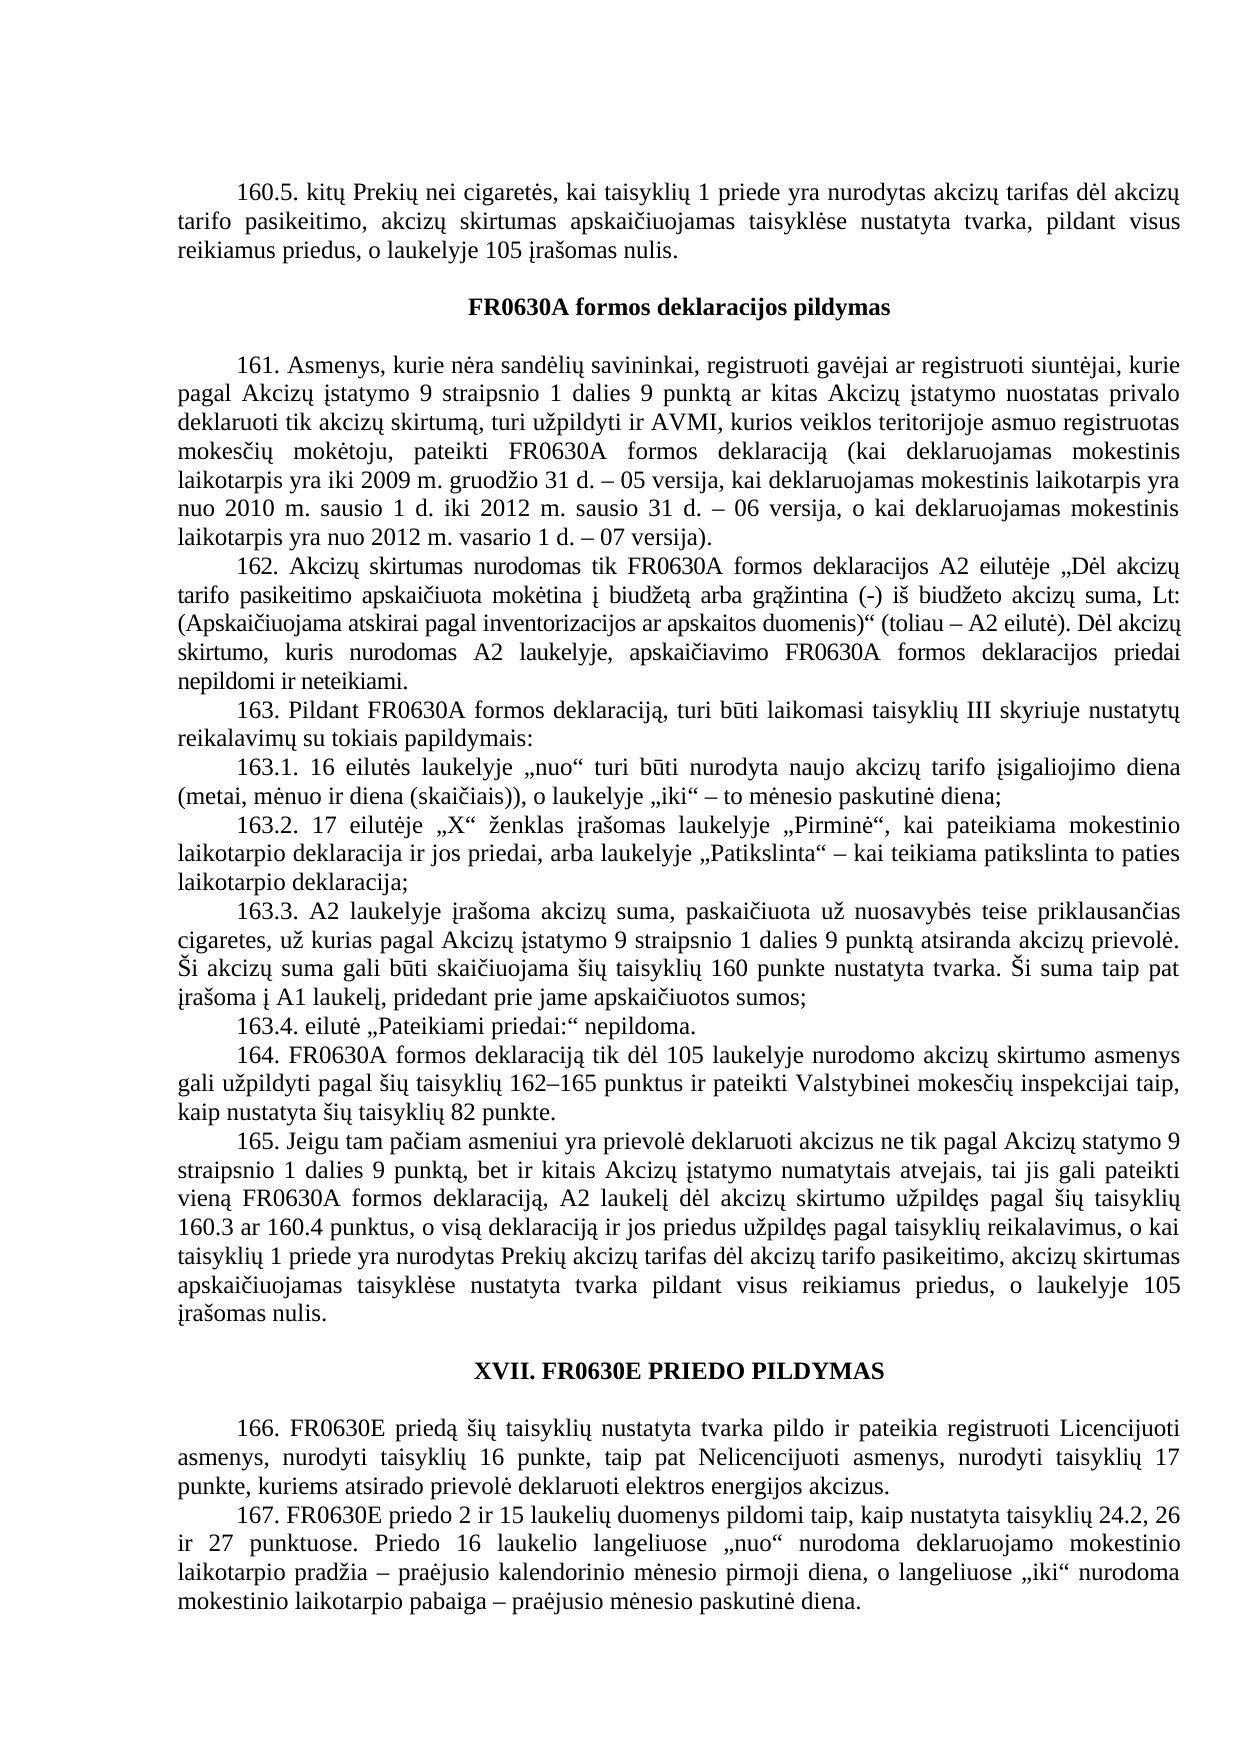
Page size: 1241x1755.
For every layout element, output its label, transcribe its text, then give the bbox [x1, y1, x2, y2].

text 166. FR0630E priedą šių taisyklių nustatyta tvarka pildo ir pateikia registruoti Licencijuoti asmenys, nurodyti taisyklių 16 punkte, taip pat Nelicencijuoti asmenys, nurodyti taisyklių 17 punkte, kuriems atsirado prievolė deklaruoti elektros energijos akcizus. [177, 1413, 1181, 1500]
text 163. Pildant FR0630A formos deklaraciją, turi būti laikomasi taisyklių III skyriuje nustatytų reikalavimų su tokiais papildymais: [177, 695, 1181, 752]
text XVII. FR0630E PRIEDO PILDYMAS [177, 1356, 1181, 1385]
text 160.5. kitų Prekių nei cigaretės, kai taisyklių 1 priede yra nurodytas akcizų tarifas dėl akcizų tarifo pasikeitimo, akcizų skirtumas apskaičiuojamas taisyklėse nustatyta tvarka, pildant visus reikiamus priedus, o laukelyje 105 įrašomas nulis. [177, 177, 1181, 263]
text 167. FR0630E priedo 2 ir 15 laukelių duomenys pildomi taip, kaip nustatyta taisyklių 24.2, 26 ir 27 punktuose. Priedo 16 laukelio langeliuose „nuo“ nurodoma deklaruojamo mokestinio laikotarpio pradžia – praėjusio kalendorinio mėnesio pirmoji diena, o langeliuose „iki“ nurodoma mokestinio laikotarpio pabaiga – praėjusio mėnesio paskutinė diena. [177, 1500, 1181, 1615]
text 164. FR0630A formos deklaraciją tik dėl 105 laukelyje nurodomo akcizų skirtumo asmenys gali užpildyti pagal šių taisyklių 162–165 punktus ir pateikti Valstybinei mokesčių inspekcijai taip, kaip nustatyta šių taisyklių 82 punkte. [177, 1040, 1181, 1126]
text 162. Akcizų skirtumas nurodomas tik FR0630A formos deklaracijos A2 eilutėje „Dėl akcizų tarifo pasikeitimo apskaičiuota mokėtina į biudžetą arba grąžintina (-) iš biudžeto akcizų suma, Lt: (Apskaičiuojama atskirai pagal inventorizacijos ar apskaitos duomenis)“ (toliau – A2 eilutė). Dėl akcizų skirtumo, kuris nurodomas A2 laukelyje, apskaičiavimo FR0630A formos deklaracijos priedai nepildomi ir neteikiami. [177, 551, 1181, 695]
text 163.2. 17 eilutėje „X“ ženklas įrašomas laukelyje „Pirminė“, kai pateikiama mokestinio laikotarpio deklaracija ir jos priedai, arba laukelyje „Patikslinta“ – kai teikiama patikslinta to paties laikotarpio deklaracija; [177, 810, 1181, 896]
text 163.1. 16 eilutės laukelyje „nuo“ turi būti nurodyta naujo akcizų tarifo įsigaliojimo diena (metai, mėnuo ir diena (skaičiais)), o laukelyje „iki“ – to mėnesio paskutinė diena; [177, 752, 1181, 810]
text 165. Jeigu tam pačiam asmeniui yra prievolė deklaruoti akcizus ne tik pagal Akcizų statymo 9 straipsnio 1 dalies 9 punktą, bet ir kitais Akcizų įstatymo numatytais atvejais, tai jis gali pateikti vieną FR0630A formos deklaraciją, A2 laukelį dėl akcizų skirtumo užpildęs pagal šių taisyklių 160.3 ar 160.4 punktus, o visą deklaraciją ir jos priedus užpildęs pagal taisyklių reikalavimus, o kai taisyklių 1 priede yra nurodytas Prekių akcizų tarifas dėl akcizų tarifo pasikeitimo, akcizų skirtumas apskaičiuojamas taisyklėse nustatyta tvarka pildant visus reikiamus priedus, o laukelyje 105 įrašomas nulis. [177, 1126, 1181, 1327]
text FR0630A formos deklaracijos pildymas [177, 292, 1181, 321]
text 163.3. A2 laukelyje įrašoma akcizų suma, paskaičiuota už nuosavybės teise priklausančias cigaretes, už kurias pagal Akcizų įstatymo 9 straipsnio 1 dalies 9 punktą atsiranda akcizų prievolė. Ši akcizų suma gali būti skaičiuojama šių taisyklių 160 punkte nustatyta tvarka. Ši suma taip pat įrašoma į A1 laukelį, pridedant prie jame apskaičiuotos sumos; [177, 896, 1181, 1011]
text 161. Asmenys, kurie nėra sandėlių savininkai, registruoti gavėjai ar registruoti siuntėjai, kurie pagal Akcizų įstatymo 9 straipsnio 1 dalies 9 punktą ar kitas Akcizų įstatymo nuostatas privalo deklaruoti tik akcizų skirtumą, turi užpildyti ir AVMI, kurios veiklos teritorijoje asmuo registruotas mokesčių mokėtoju, pateikti FR0630A formos deklaraciją (kai deklaruojamas mokestinis laikotarpis yra iki 2009 m. gruodžio 31 d. – 05 versija, kai deklaruojamas mokestinis laikotarpis yra nuo 2010 m. sausio 1 d. iki 2012 m. sausio 31 d. – 06 versija, o kai deklaruojamas mokestinis laikotarpis yra nuo 2012 m. vasario 1 d. – 07 versija). [177, 350, 1181, 551]
text 163.4. eilutė „Pateikiami priedai:“ nepildoma. [177, 1011, 1181, 1040]
